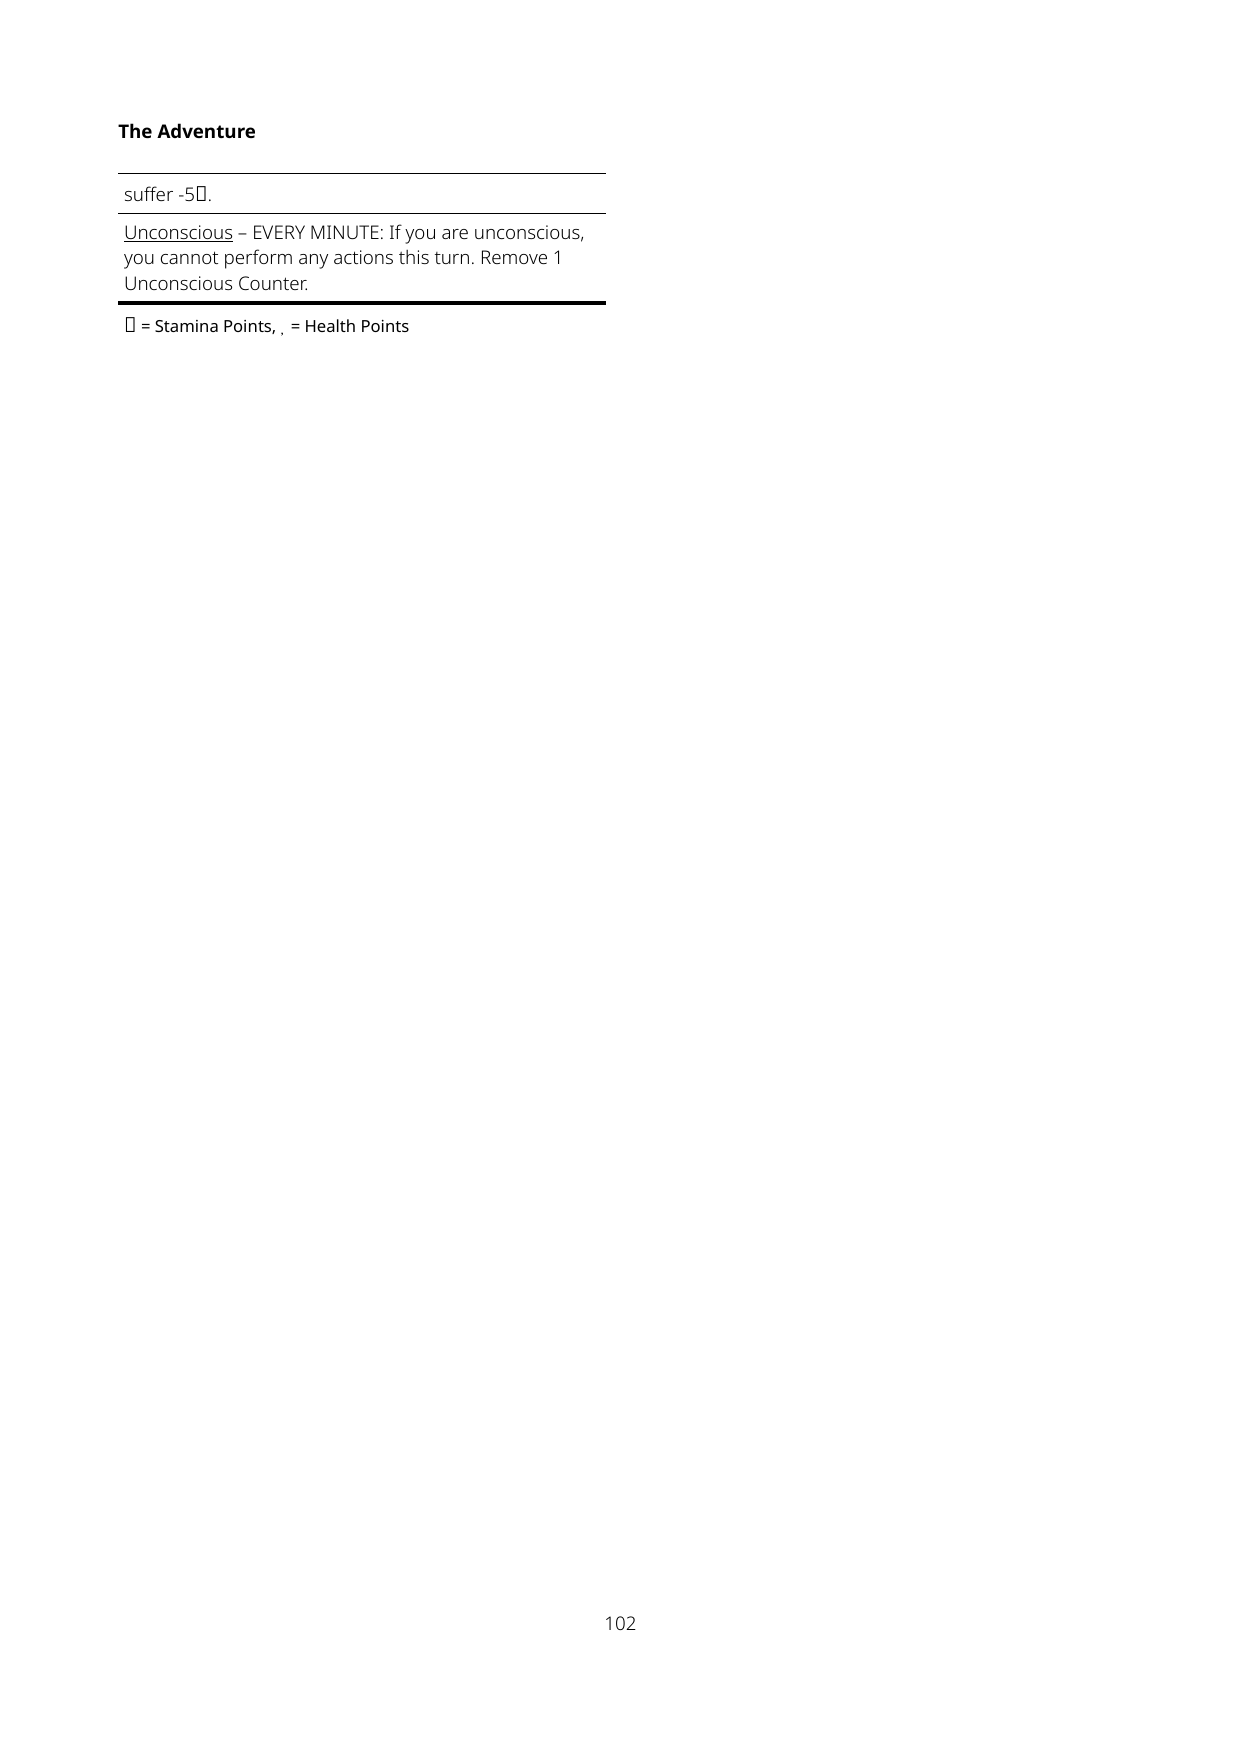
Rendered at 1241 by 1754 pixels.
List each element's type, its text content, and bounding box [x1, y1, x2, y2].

table_cell suffer -5. [118, 174, 606, 213]
table_cell  = Stamina Points,  = Health Points [118, 305, 606, 344]
table_cell Unconscious – EVERY MINUTE: If you are unconscious, you cannot perform any actions this turn. Remove 1 Unconscious Counter. [118, 214, 606, 301]
